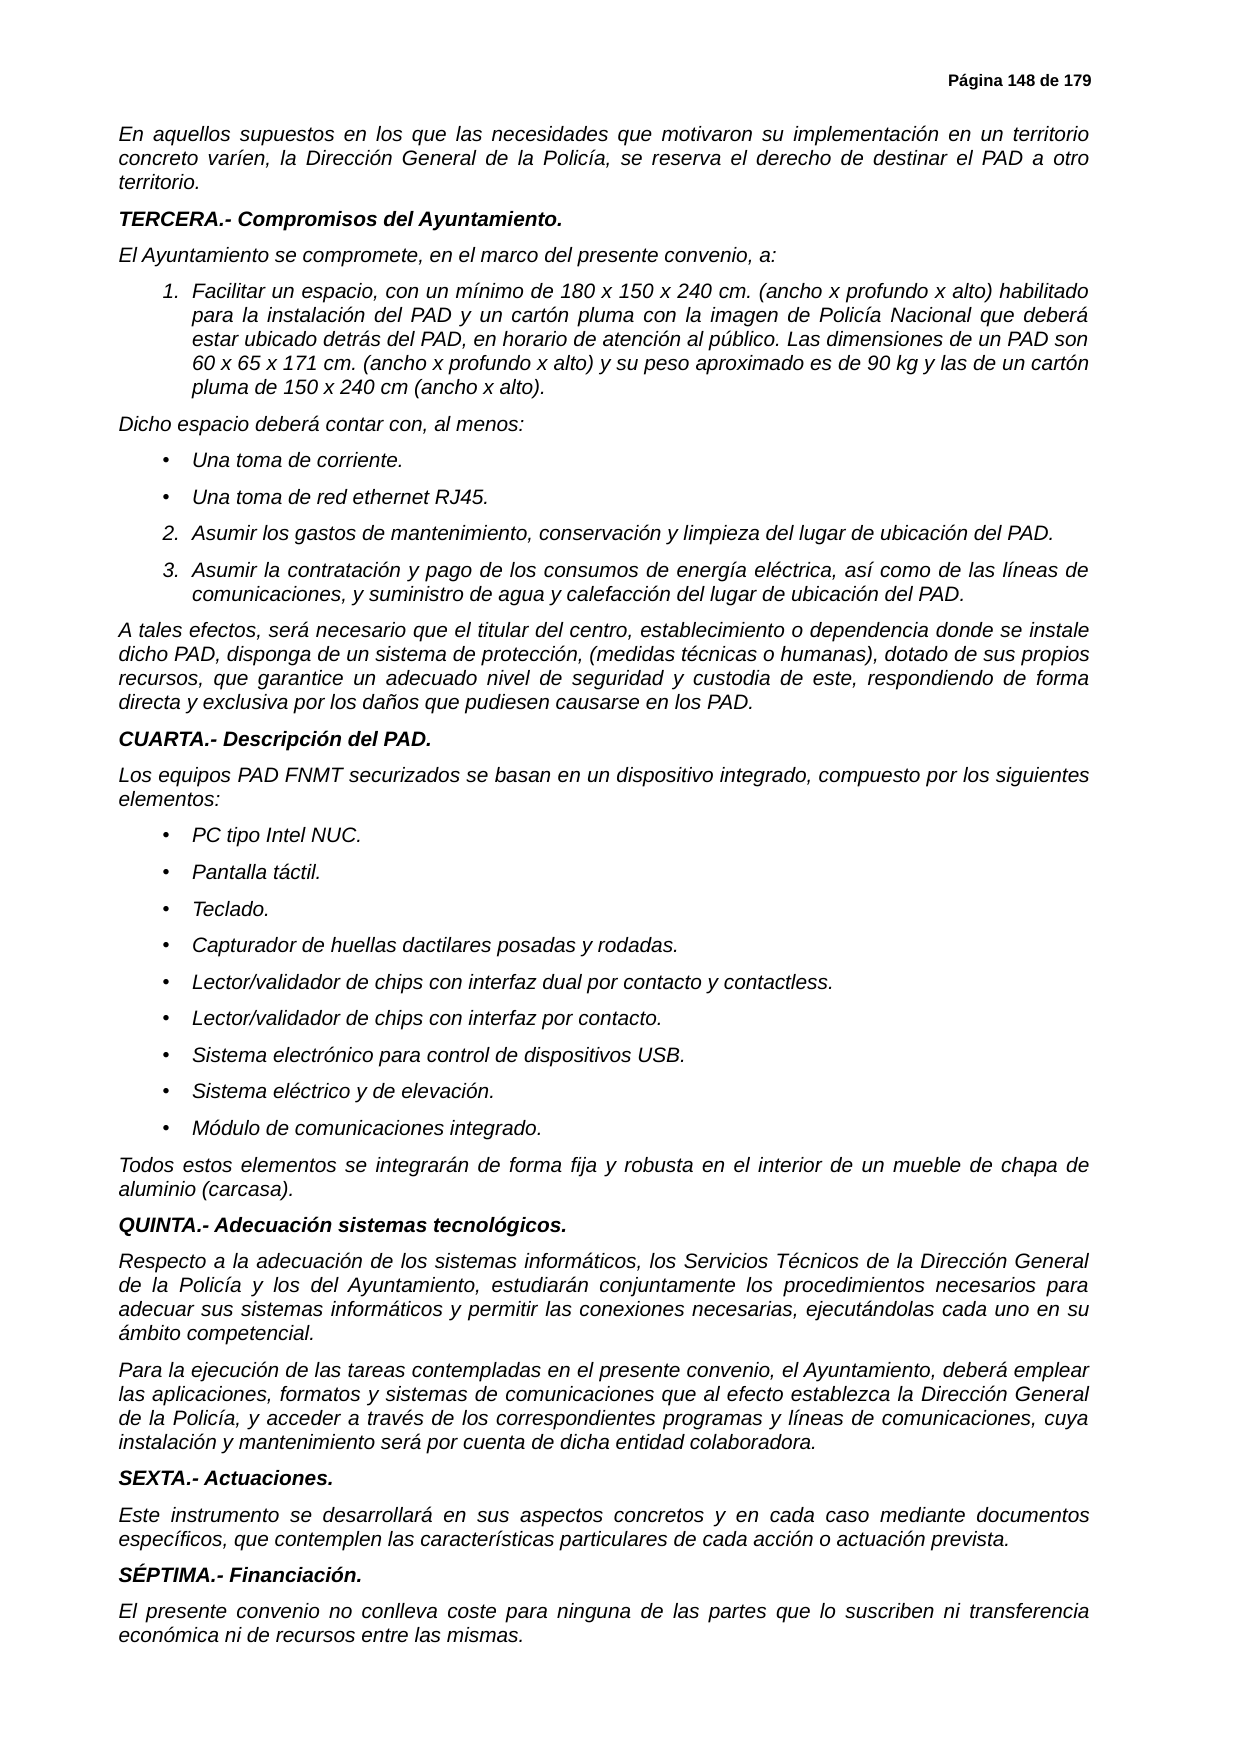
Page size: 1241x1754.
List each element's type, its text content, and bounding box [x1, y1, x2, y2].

list Una toma de red ethernet RJ45. [162, 485, 1092, 509]
list Teclado. [162, 896, 1092, 921]
text SÉPTIMA.- Financiación. [118, 1563, 1092, 1587]
text CUARTA.- Descripción del PAD. [118, 726, 1092, 750]
text Respecto a la adecuación de los sistemas informáticos, los Servicios Técnicos de la Dirección General de la Policía y los del Ayuntamiento, estudiarán conjuntamente los procedimientos necesarios para adecuar sus sistemas informáticos y permitir las conexiones necesarias, ejecutándolas cada uno en su ámbito competencial. [118, 1249, 1092, 1345]
list Lector/validador de chips con interfaz por contacto. [162, 1006, 1092, 1030]
list Pantalla táctil. [162, 860, 1092, 884]
text Los equipos PAD FNMT securizados se basan en un dispositivo integrado, compuesto por los siguientes elementos: [118, 763, 1092, 811]
list Sistema electrónico para control de dispositivos USB. [162, 1043, 1092, 1067]
list Facilitar un espacio, con un mínimo de 180 x 150 x 240 cm. (ancho x profundo x alto) habilitado para la instalación del PAD y un cartón pluma con la imagen de Policía Nacional que deberá estar ubicado detrás del PAD, en horario de atención al público. Las dimensiones de un PAD son 60 x 65 x 171 cm. (ancho x profundo x alto) y su peso aproximado es de 90 kg y las de un cartón pluma de 150 x 240 cm (ancho x alto). [162, 279, 1092, 399]
text A tales efectos, será necesario que el titular del centro, establecimiento o dependencia donde se instale dicho PAD, disponga de un sistema de protección, (medidas técnicas o humanas), dotado de sus propios recursos, que garantice un adecuado nivel de seguridad y custodia de este, respondiendo de forma directa y exclusiva por los daños que pudiesen causarse en los PAD. [118, 618, 1092, 714]
text SEXTA.- Actuaciones. [118, 1466, 1092, 1490]
text El presente convenio no conlleva coste para ninguna de las partes que lo suscriben ni transferencia económica ni de recursos entre las mismas. [118, 1599, 1092, 1647]
text Para la ejecución de las tareas contempladas en el presente convenio, el Ayuntamiento, deberá emplear las aplicaciones, formatos y sistemas de comunicaciones que al efecto establezca la Dirección General de la Policía, y acceder a través de los correspondientes programas y líneas de comunicaciones, cuya instalación y mantenimiento será por cuenta de dicha entidad colaboradora. [118, 1358, 1092, 1453]
list Una toma de corriente. [162, 448, 1092, 472]
list Asumir los gastos de mantenimiento, conservación y limpieza del lugar de ubicación del PAD. [162, 521, 1092, 545]
list Sistema eléctrico y de elevación. [162, 1079, 1092, 1103]
text QUINTA.- Adecuación sistemas tecnológicos. [118, 1213, 1092, 1237]
list Capturador de huellas dactilares posadas y rodadas. [162, 933, 1092, 957]
text TERCERA.- Compromisos del Ayuntamiento. [118, 206, 1092, 230]
text El Ayuntamiento se compromete, en el marco del presente convenio, a: [118, 243, 1092, 267]
list Asumir la contratación y pago de los consumos de energía eléctrica, así como de las líneas de comunicaciones, y suministro de agua y calefacción del lugar de ubicación del PAD. [162, 558, 1092, 606]
list Lector/validador de chips con interfaz dual por contacto y contactless. [162, 969, 1092, 994]
text Este instrumento se desarrollará en sus aspectos concretos y en cada caso mediante documentos específicos, que contemplen las características particulares de cada acción o actuación prevista. [118, 1502, 1092, 1550]
text Todos estos elementos se integrarán de forma fija y robusta en el interior de un mueble de chapa de aluminio (carcasa). [118, 1152, 1092, 1200]
text Dicho espacio deberá contar con, al menos: [118, 412, 1092, 436]
list Módulo de comunicaciones integrado. [162, 1116, 1092, 1140]
text En aquellos supuestos en los que las necesidades que motivaron su implementación en un territorio concreto varíen, la Dirección General de la Policía, se reserva el derecho de destinar el PAD a otro territorio. [118, 122, 1092, 194]
list PC tipo Intel NUC. [162, 823, 1092, 847]
